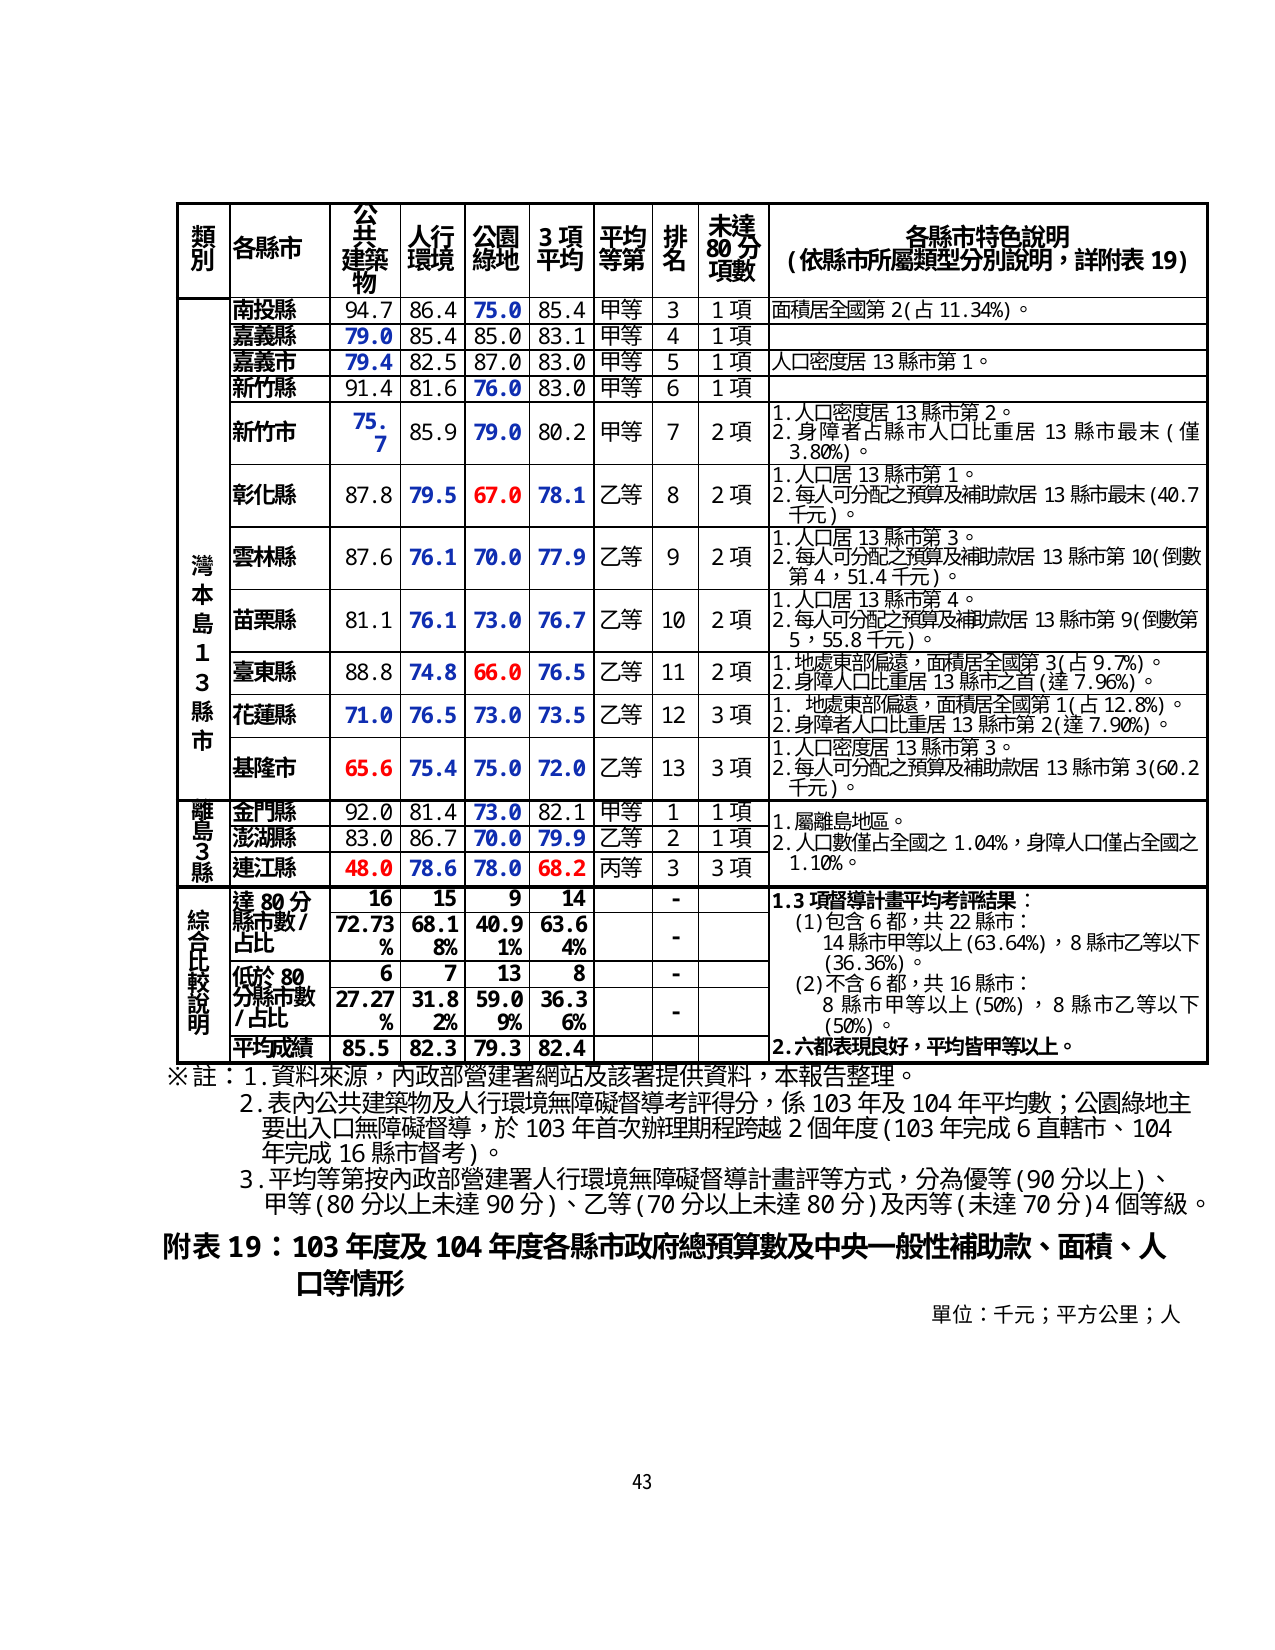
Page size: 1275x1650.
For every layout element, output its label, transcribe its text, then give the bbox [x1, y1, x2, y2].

table_cell [595, 962, 652, 986]
table_cell [595, 913, 652, 960]
table_cell 85.9 [401, 403, 464, 463]
table_cell - [653, 988, 698, 1035]
table_cell 14 [530, 889, 593, 911]
table_cell 1.屬離島地區。 2.人口數僅占全國之1.04%，身障人口僅占全國之1.10%。 [770, 802, 1206, 885]
table_header 各縣市 [231, 205, 329, 297]
table_cell 1.人口密度居13縣市第2。 2.身障者占縣市人口比重居13縣市最末(僅3.80%)。 [770, 403, 1206, 463]
table_cell 68.18% [401, 913, 464, 960]
table_cell 83.1 [530, 325, 593, 349]
table_cell 3項 [699, 738, 768, 799]
table_cell 82.1 [530, 802, 593, 825]
text 2.表內公共建築物及人行環境無障礙督導考評得分，係103年及104年平均數；公園綠地主要出入口無障礙督導，於103年首次辦理期程跨越2個年度(103年完成6直轄市、104年完成16縣市督考)。 [238, 1092, 1196, 1167]
table_cell 1.人口密度居13縣市第3。 2.每人可分配之預算及補助款居13縣市第3(60.2千元)。 [770, 738, 1206, 799]
table_cell 離 島 ３ 縣 [179, 802, 229, 885]
table_cell 82.5 [401, 351, 464, 375]
table_cell 13 [653, 738, 698, 799]
table_cell 8 [530, 962, 593, 986]
table_cell [699, 962, 768, 986]
table_header 公園 綠地 [466, 205, 529, 297]
table_cell [595, 889, 652, 911]
table_cell 彰化縣 [231, 465, 329, 526]
table_cell 85.4 [530, 298, 593, 323]
table_cell 79.3 [466, 1037, 529, 1061]
table_cell 1.3項督導計畫平均考評結果： (1)包含6都，共22縣市： 14縣市甲等以上(63.64%)，8縣市乙等以下(36.36%)。 (2)不含6都，共16縣市： 8縣市甲等以上(50%)，8縣市乙等以下(50%)。 2.六都表現良好，平均皆甲等以上。 [770, 889, 1206, 1061]
table_cell 94.7 [331, 298, 400, 323]
table_cell 85.5 [331, 1037, 400, 1061]
table_cell 1項 [699, 377, 768, 401]
table_cell 8 [653, 465, 698, 526]
table_header 未達80分項數 [699, 205, 768, 297]
table_cell 76.7 [530, 590, 593, 651]
table_cell 甲等 [595, 403, 652, 463]
table_cell 7 [401, 962, 464, 986]
table_cell 2項 [699, 653, 768, 694]
table_cell 1.人口居13縣市第4。 2.每人可分配之預算及補助款居13縣市第9(倒數第5，55.8千元)。 [770, 590, 1206, 651]
table_cell 72.73% [331, 913, 400, 960]
table_cell 基隆市 [231, 738, 329, 799]
table_cell 甲等 [595, 325, 652, 349]
table_cell 7 [653, 403, 698, 463]
table_cell 75.0 [466, 738, 529, 799]
table_cell 86.7 [401, 827, 464, 851]
table_cell - [653, 913, 698, 960]
table_cell 1. 地處東部偏遠，面積居全國第1(占12.8%)。 2.身障者人口比重居13縣市第2(達7.90%)。 [770, 695, 1206, 736]
table_cell 83.0 [331, 827, 400, 851]
table_cell 乙等 [595, 827, 652, 851]
table_cell 13 [466, 962, 529, 986]
table_cell 67.0 [466, 465, 529, 526]
table_cell 甲等 [595, 298, 652, 323]
table_cell 1項 [699, 827, 768, 851]
table_cell 92.0 [331, 802, 400, 825]
table_cell 82.4 [530, 1037, 593, 1061]
table_cell 48.0 [331, 853, 400, 885]
table_cell [595, 988, 652, 1035]
table_cell 澎湖縣 [231, 827, 329, 851]
table_cell 1 [653, 802, 698, 825]
table_cell [699, 913, 768, 960]
table_cell - [653, 889, 698, 911]
table_cell 79.0 [466, 403, 529, 463]
table_cell 81.4 [401, 802, 464, 825]
table_cell 83.0 [530, 377, 593, 401]
table_cell 9 [653, 528, 698, 588]
table_cell 72.0 [530, 738, 593, 799]
table_cell 73.0 [466, 802, 529, 825]
table_cell 達80分縣市數/占比 [231, 889, 329, 960]
table_cell 甲等 [595, 377, 652, 401]
table_cell 70.0 [466, 528, 529, 588]
table_cell 80.2 [530, 403, 593, 463]
table_cell 88.8 [331, 653, 400, 694]
table_cell 79.9 [530, 827, 593, 851]
table_cell 臺東縣 [231, 653, 329, 694]
table_cell 乙等 [595, 653, 652, 694]
table_cell 85.0 [466, 325, 529, 349]
table_cell 81.1 [331, 590, 400, 651]
table_cell 3項 [699, 695, 768, 736]
table_cell 68.2 [530, 853, 593, 885]
table_cell 78.1 [530, 465, 593, 526]
table_cell 40.91% [466, 913, 529, 960]
table_header 平均等第 [595, 205, 652, 297]
table_cell 雲林縣 [231, 528, 329, 588]
table_cell 2項 [699, 590, 768, 651]
table_cell 87.6 [331, 528, 400, 588]
table_header 公 共 建築物 [331, 205, 400, 297]
table_cell 79.5 [401, 465, 464, 526]
table_cell 乙等 [595, 528, 652, 588]
table_cell 71.0 [331, 695, 400, 736]
table_cell 新竹縣 [231, 377, 329, 401]
table_cell 76.5 [401, 695, 464, 736]
table_cell 59.09% [466, 988, 529, 1035]
table_cell 2項 [699, 528, 768, 588]
table_cell 新竹市 [231, 403, 329, 463]
table_cell 甲等 [595, 351, 652, 375]
text 單位：千元；平方公里；人 [163, 1302, 1181, 1327]
table_cell 1.地處東部偏遠，面積居全國第3(占9.7%)。 2.身障人口比重居13縣市之首(達7.96%)。 [770, 653, 1206, 694]
table_cell 甲等 [595, 802, 652, 825]
text 附表19：103年度及104年度各縣市政府總預算數及中央一般性補助款、面積、人口等情形 [163, 1227, 1181, 1302]
table_cell 66.0 [466, 653, 529, 694]
table_cell 76.0 [466, 377, 529, 401]
table_cell [770, 325, 1206, 349]
table_cell 87.8 [331, 465, 400, 526]
table_cell 6 [653, 377, 698, 401]
table_cell [653, 1037, 698, 1061]
table_cell 82.3 [401, 1037, 464, 1061]
table_cell 73.0 [466, 695, 529, 736]
table_cell 76.5 [530, 653, 593, 694]
table_header 各縣市特色說明 (依縣市所屬類型分別說明，詳附表19) [770, 205, 1206, 297]
table_cell 16 [331, 889, 400, 911]
table_cell 78.0 [466, 853, 529, 885]
table_cell 灣 本 島 １ ３ 縣 市 [179, 300, 229, 799]
table_cell 6 [331, 962, 400, 986]
table_cell 1項 [699, 351, 768, 375]
table_cell 63.64% [530, 913, 593, 960]
table_cell [770, 377, 1206, 401]
table_cell 1項 [699, 802, 768, 825]
table_cell 金門縣 [231, 802, 329, 825]
table_cell 75.7 [331, 403, 400, 463]
table_cell 乙等 [595, 590, 652, 651]
table_cell 27.27% [331, 988, 400, 1035]
table_cell 面積居全國第2(占11.34%)。 [770, 298, 1206, 323]
text 3.平均等第按內政部營建署人行環境無障礙督導計畫評等方式，分為優等(90分以上)、甲等(80分以上未達90分)、乙等(70分以上未達80分)及丙等(未達70分)4個等級。 [238, 1168, 1196, 1218]
table_cell [699, 1037, 768, 1061]
table_cell 85.4 [401, 325, 464, 349]
table_cell 低於80分縣市數/占比 [231, 962, 329, 1035]
table_cell 77.9 [530, 528, 593, 588]
table_cell 乙等 [595, 738, 652, 799]
table_header 3項 平均 [530, 205, 593, 297]
table_cell 73.0 [466, 590, 529, 651]
table_cell 3 [653, 853, 698, 885]
table_header 人行 環境 [401, 205, 464, 297]
table_cell 花蓮縣 [231, 695, 329, 736]
table_cell 1.人口居13縣市第3。 2.每人可分配之預算及補助款居13縣市第10(倒數第4，51.4千元)。 [770, 528, 1206, 588]
table_cell 70.0 [466, 827, 529, 851]
table_cell 91.4 [331, 377, 400, 401]
table_cell 12 [653, 695, 698, 736]
table_cell 2項 [699, 403, 768, 463]
table_cell 嘉義市 [231, 351, 329, 375]
table_cell 9 [466, 889, 529, 911]
table_header 類別 [179, 205, 229, 297]
table_cell 南投縣 [231, 298, 329, 323]
table_cell [595, 1037, 652, 1061]
table_cell 81.6 [401, 377, 464, 401]
table_cell 1項 [699, 298, 768, 323]
table_cell 79.4 [331, 351, 400, 375]
table_cell [699, 889, 768, 911]
table_cell 5 [653, 351, 698, 375]
table_cell 75.0 [466, 298, 529, 323]
table_cell 平均成績 [231, 1037, 329, 1061]
table_cell 丙等 [595, 853, 652, 885]
table_cell 31.82% [401, 988, 464, 1035]
table_cell 綜 合 比 較 說 明 [179, 889, 229, 1061]
table_cell 苗栗縣 [231, 590, 329, 651]
table_cell 連江縣 [231, 853, 329, 885]
table_cell 3 [653, 298, 698, 323]
table_cell 79.0 [331, 325, 400, 349]
table_cell 乙等 [595, 695, 652, 736]
table_cell 83.0 [530, 351, 593, 375]
table_cell 86.4 [401, 298, 464, 323]
table_cell 73.5 [530, 695, 593, 736]
table_cell 36.36% [530, 988, 593, 1035]
table_cell 74.8 [401, 653, 464, 694]
table_cell 1項 [699, 325, 768, 349]
table_cell 11 [653, 653, 698, 694]
table_cell 1.人口居13縣市第1。 2.每人可分配之預算及補助款居13縣市最末(40.7千元)。 [770, 465, 1206, 526]
table_cell 76.1 [401, 528, 464, 588]
table_cell 10 [653, 590, 698, 651]
table_cell 87.0 [466, 351, 529, 375]
table_cell 75.4 [401, 738, 464, 799]
table_cell 乙等 [595, 465, 652, 526]
table_cell 15 [401, 889, 464, 911]
table_cell 76.1 [401, 590, 464, 651]
table_cell 3項 [699, 853, 768, 885]
table_cell 65.6 [331, 738, 400, 799]
table_cell 2項 [699, 465, 768, 526]
text ※註：1.資料來源，內政部營建署網站及該署提供資料，本報告整理。 [163, 1066, 1196, 1091]
table_cell 2 [653, 827, 698, 851]
table_cell 嘉義縣 [231, 325, 329, 349]
table_cell [699, 988, 768, 1035]
table_cell - [653, 962, 698, 986]
table_cell 人口密度居13縣市第1。 [770, 351, 1206, 375]
table_cell 4 [653, 325, 698, 349]
table_header 排名 [653, 205, 698, 297]
table_cell 78.6 [401, 853, 464, 885]
